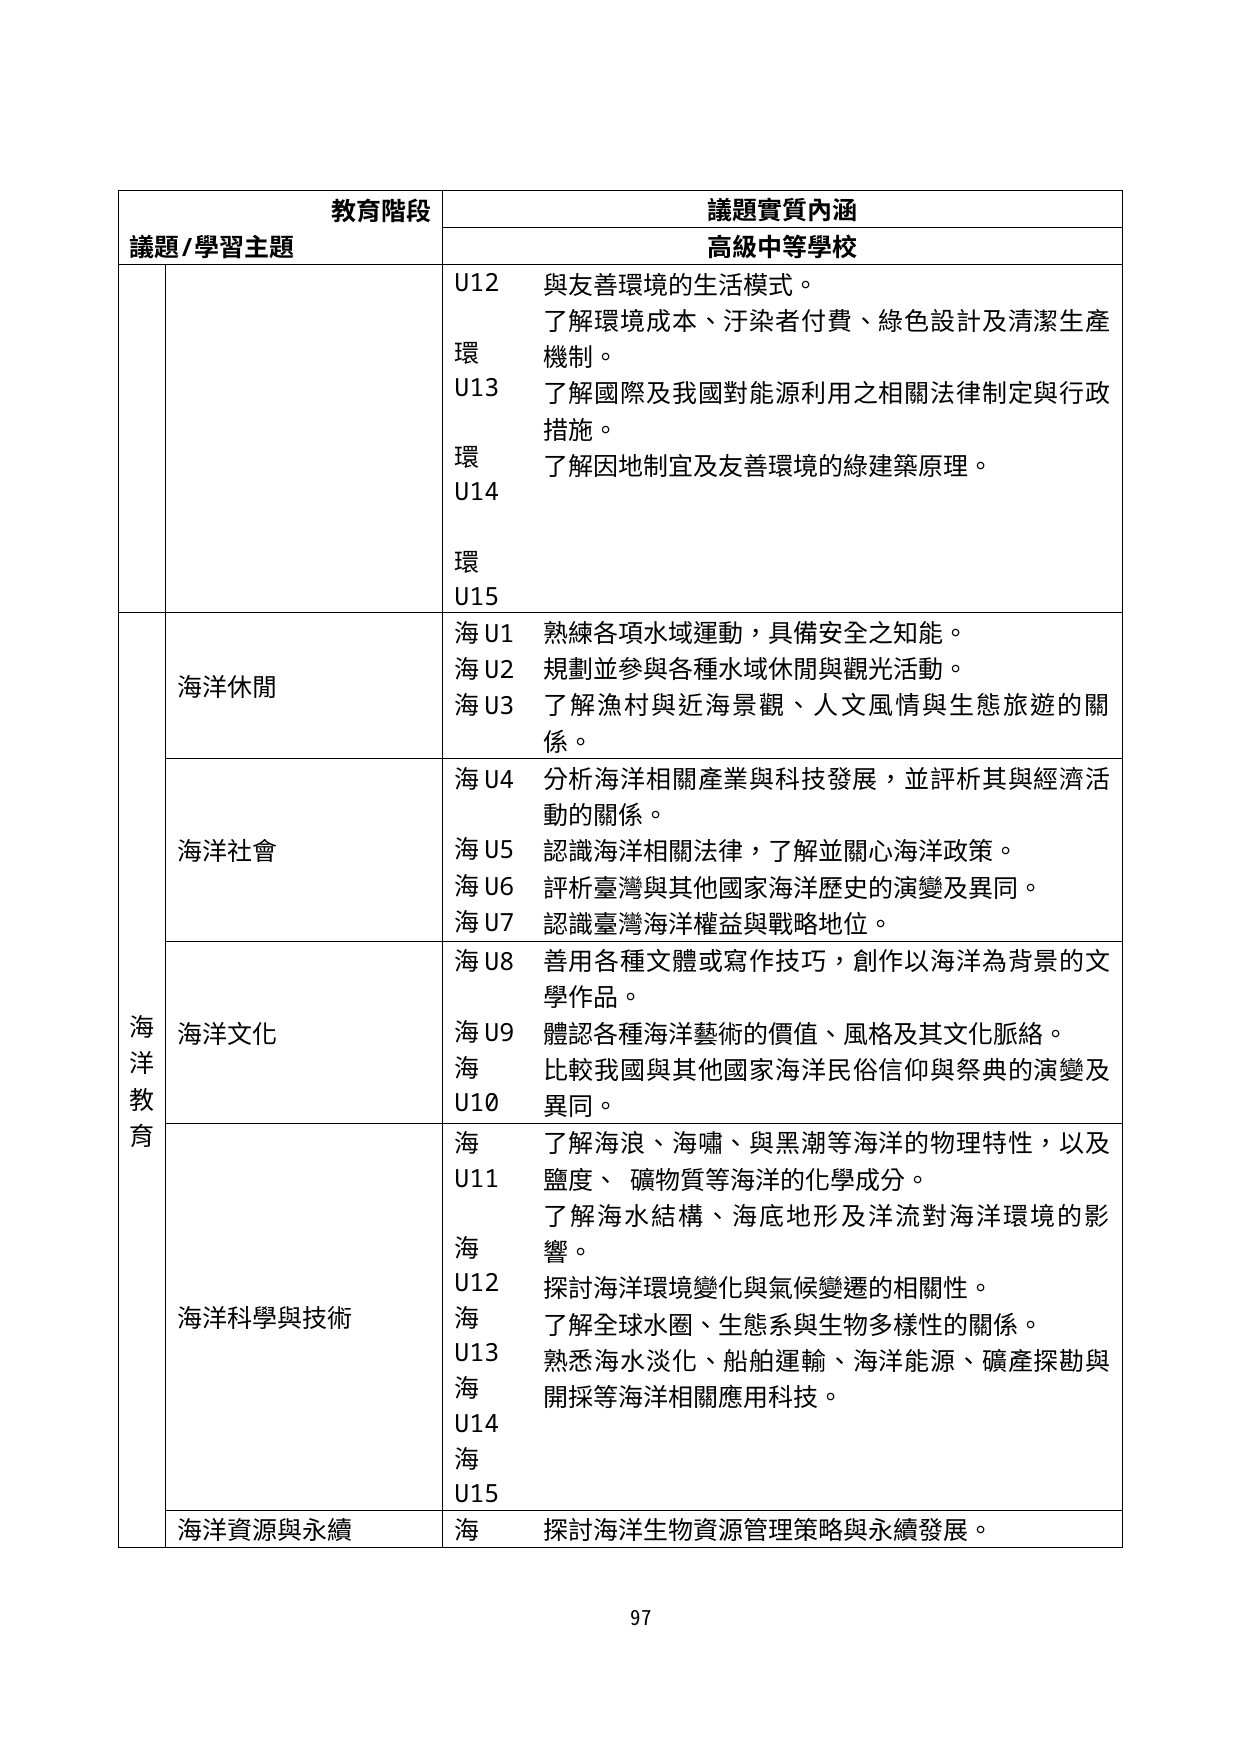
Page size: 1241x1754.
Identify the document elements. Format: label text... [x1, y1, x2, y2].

table_cell 海洋資源與永續 [166, 1511, 442, 1547]
table_header 教育階段 議題/學習主題 [119, 191, 442, 264]
table_cell 與友善環境的生活模式。 了解環境成本、汙染者付費、綠色設計及清潔生產機制。 了解國際及我國對能源利用之相關法律制定與行政措施。 了解因地制宜及友善環境的綠建築原理。 [532, 265, 1122, 612]
table_cell [166, 265, 442, 612]
table_cell 海U11 海U12 海U13 海U14 海U15 [443, 1124, 532, 1509]
table_cell U12 環U13 環U14 環U15 [443, 265, 532, 612]
table_cell 熟練各項水域運動，具備安全之知能。 規劃並參與各種水域休閒與觀光活動。 了解漁村與近海景觀、人文風情與生態旅遊的關係。 [532, 613, 1122, 758]
table_header 議題實質內涵 [443, 191, 1122, 227]
table_cell 海U8 海U9 海U10 [443, 942, 532, 1123]
table_cell [119, 265, 165, 612]
table_cell 海洋文化 [166, 942, 442, 1123]
table_cell 海洋科學與技術 [166, 1124, 442, 1509]
table_cell 海洋社會 [166, 759, 442, 941]
table_cell 了解海浪、海嘯、與黑潮等海洋的物理特性，以及鹽度、 礦物質等海洋的化學成分。 了解海水結構、海底地形及洋流對海洋環境的影響。 探討海洋環境變化與氣候變遷的相關性。 了解全球水圈、生態系與生物多樣性的關係。 熟悉海水淡化、船舶運輸、海洋能源、礦產探勘與開採等海洋相關應用科技。 [532, 1124, 1122, 1509]
table_cell 高級中等學校 [443, 228, 1122, 264]
table_cell 海U4 海U5 海U6 海U7 [443, 759, 532, 941]
table_cell 海 [443, 1511, 532, 1547]
table_cell 探討海洋生物資源管理策略與永續發展。 [532, 1511, 1122, 1547]
table_cell 海U1 海U2 海U3 [443, 613, 532, 758]
table_cell 善用各種文體或寫作技巧，創作以海洋為背景的文學作品。 體認各種海洋藝術的價值、風格及其文化脈絡。 比較我國與其他國家海洋民俗信仰與祭典的演變及異同。 [532, 942, 1122, 1123]
table_cell 分析海洋相關產業與科技發展，並評析其與經濟活動的關係。 認識海洋相關法律，了解並關心海洋政策。 評析臺灣與其他國家海洋歷史的演變及異同。 認識臺灣海洋權益與戰略地位。 [532, 759, 1122, 941]
table_cell 海洋休閒 [166, 613, 442, 758]
table_cell 海洋教育 [119, 613, 165, 1547]
